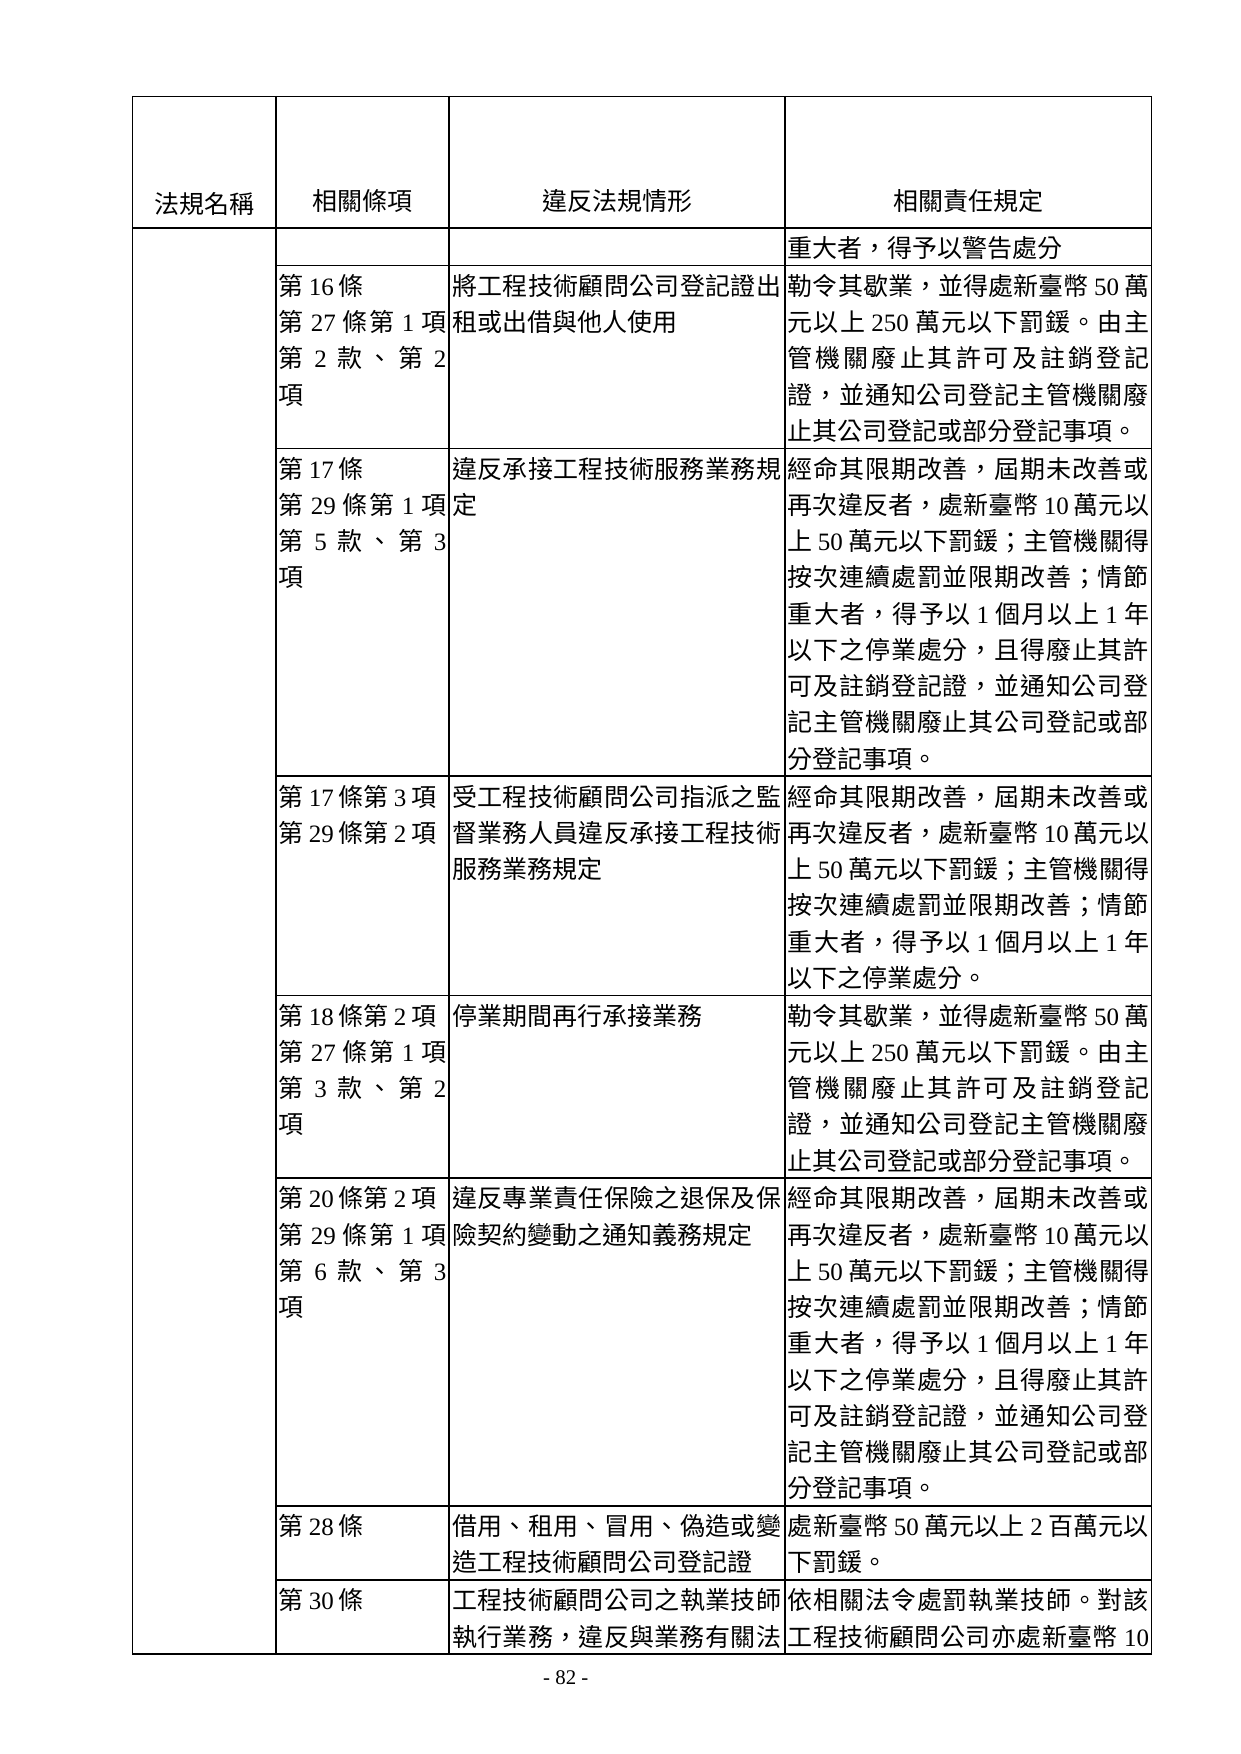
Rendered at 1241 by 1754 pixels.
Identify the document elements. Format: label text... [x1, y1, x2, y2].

table_header 相關責任規定 [786, 97, 1151, 227]
table_cell 經命其限期改善，屆期未改善或再次違反者，處新臺幣10萬元以上50萬元以下罰鍰；主管機關得按次連續處罰並限期改善；情節重大者，得予以1個月以上1年以下之停業處分，且得廢止其許可及註銷登記證，並通知公司登記主管機關廢止其公司登記或部分登記事項。 [786, 1179, 1151, 1505]
table_cell 依相關法令處罰執業技師。對該工程技術顧問公司亦處新臺幣10 [786, 1581, 1151, 1653]
table_cell [133, 229, 275, 1653]
table_cell 受工程技術顧問公司指派之監督業務人員違反承接工程技術服務業務規定 [450, 777, 784, 994]
table_cell 第16條 第27條第1項第2款、第2項 [277, 266, 448, 448]
table_cell 勒令其歇業，並得處新臺幣50萬元以上250萬元以下罰鍰。由主管機關廢止其許可及註銷登記證，並通知公司登記主管機關廢止其公司登記或部分登記事項。 [786, 996, 1151, 1177]
table_cell 經命其限期改善，屆期未改善或再次違反者，處新臺幣10萬元以上50萬元以下罰鍰；主管機關得按次連續處罰並限期改善；情節重大者，得予以1個月以上1年以下之停業處分，且得廢止其許可及註銷登記證，並通知公司登記主管機關廢止其公司登記或部分登記事項。 [786, 449, 1151, 775]
table_cell 處新臺幣50萬元以上2百萬元以下罰鍰。 [786, 1507, 1151, 1579]
table_cell 工程技術顧問公司之執業技師執行業務，違反與業務有關法 [450, 1581, 784, 1653]
table_cell [450, 229, 784, 265]
table_cell [277, 229, 448, 265]
table_cell 借用、租用、冒用、偽造或變造工程技術顧問公司登記證 [450, 1507, 784, 1579]
table_cell 違反承接工程技術服務業務規定 [450, 449, 784, 775]
table_cell 重大者，得予以警告處分 [786, 229, 1151, 265]
table_cell 經命其限期改善，屆期未改善或再次違反者，處新臺幣10萬元以上50萬元以下罰鍰；主管機關得按次連續處罰並限期改善；情節重大者，得予以1個月以上1年以下之停業處分。 [786, 777, 1151, 994]
table_cell 第18條第2項 第27條第1項第3款、第2項 [277, 996, 448, 1177]
table_cell 將工程技術顧問公司登記證出租或出借與他人使用 [450, 266, 784, 448]
table_cell 勒令其歇業，並得處新臺幣50萬元以上250萬元以下罰鍰。由主管機關廢止其許可及註銷登記證，並通知公司登記主管機關廢止其公司登記或部分登記事項。 [786, 266, 1151, 448]
table_cell 違反專業責任保險之退保及保險契約變動之通知義務規定 [450, 1179, 784, 1505]
table_cell 第20條第2項 第29條第1項第6款、第3項 [277, 1179, 448, 1505]
table_cell 第30條 [277, 1581, 448, 1653]
table_header 違反法規情形 [450, 97, 784, 227]
table_header 相關條項 [277, 97, 448, 227]
table_header 法規名稱 [133, 97, 275, 227]
table_cell 停業期間再行承接業務 [450, 996, 784, 1177]
table_cell 第28條 [277, 1507, 448, 1579]
table_cell 第17條第3項 第29條第2項 [277, 777, 448, 994]
table_cell 第17條 第29條第1項第5款、第3項 [277, 449, 448, 775]
